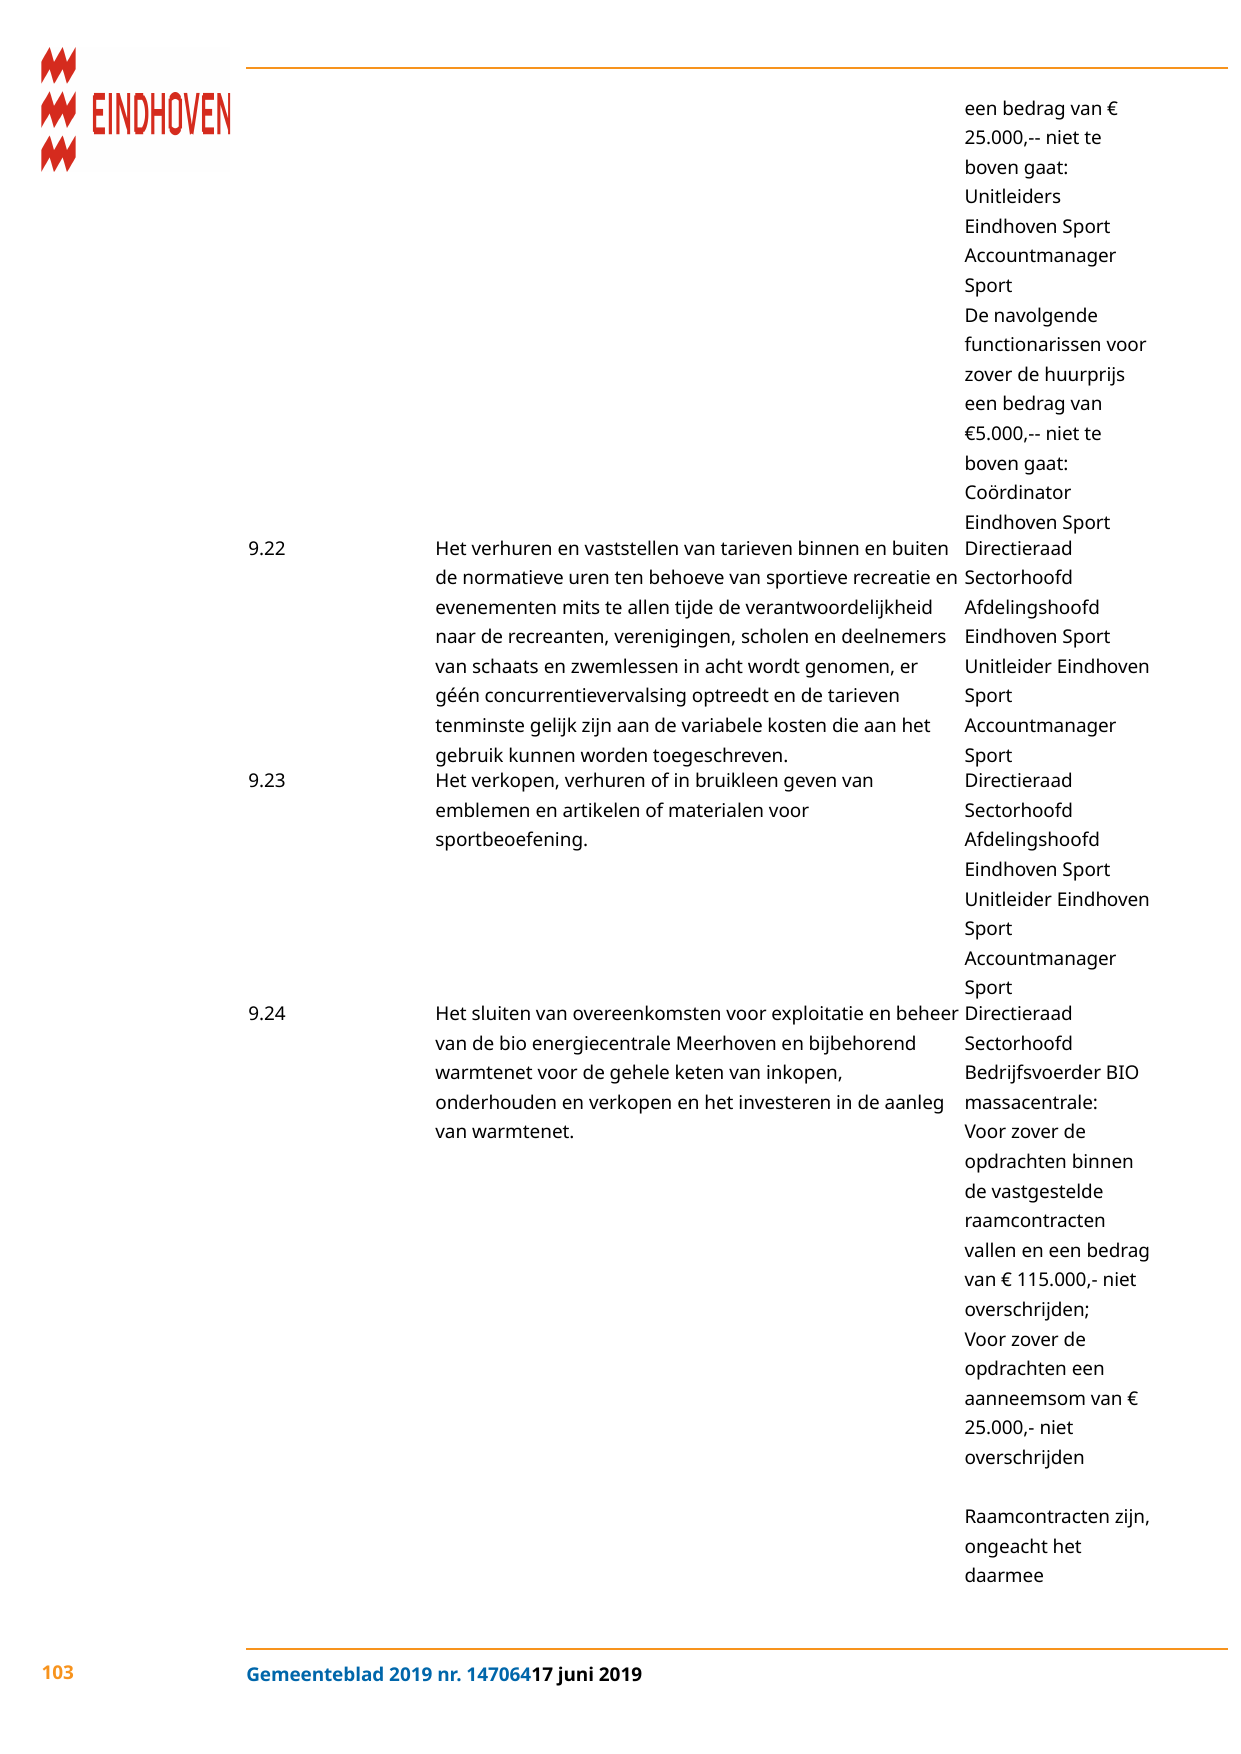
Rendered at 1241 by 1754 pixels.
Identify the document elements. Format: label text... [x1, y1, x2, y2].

table_cell [435, 95, 964, 535]
table_cell Directieraad Sectorhoofd Afdelingshoofd Eindhoven Sport Unitleider Eindhoven Sport Accountmanager Sport [964, 535, 1152, 767]
table_cell een bedrag van € 25.000,-- niet te boven gaat: Unitleiders Eindhoven Sport Accountmanager Sport De navolgende functionarissen voor zover de huurprijs een bedrag van €5.000,-- niet te boven gaat: Coördinator Eindhoven Sport [964, 95, 1152, 535]
table_cell Directieraad Sectorhoofd Bedrijfsvoerder BIO massacentrale: Voor zover de opdrachten binnen de vastgestelde raamcontracten vallen en een bedrag van € 115.000,- niet overschrijden; Voor zover de opdrachten een aanneemsom van € 25.000,- niet overschrijden Raamcontracten zijn, ongeacht het daarmee [964, 1000, 1152, 1588]
table_cell Directieraad Sectorhoofd Afdelingshoofd Eindhoven Sport Unitleider Eindhoven Sport Accountmanager Sport [964, 768, 1152, 1000]
table_cell 9.23 [248, 768, 435, 1000]
table_cell [248, 95, 435, 535]
table_cell 9.22 [248, 535, 435, 767]
table_cell Het sluiten van overeenkomsten voor exploitatie en beheer van de bio energiecentrale Meerhoven en bijbehorend warmtenet voor de gehele keten van inkopen, onderhouden en verkopen en het investeren in de aanleg van warmtenet. [435, 1000, 964, 1588]
picture [41, 47, 231, 172]
table_cell 9.24 [248, 1000, 435, 1588]
table_cell Het verkopen, verhuren of in bruikleen geven van emblemen en artikelen of materialen voor sportbeoefening. [435, 768, 964, 1000]
table_cell Het verhuren en vaststellen van tarieven binnen en buiten de normatieve uren ten behoeve van sportieve recreatie en evenementen mits te allen tijde de verantwoordelijkheid naar de recreanten, verenigingen, scholen en deelnemers van schaats en zwemlessen in acht wordt genomen, er géén concurrentievervalsing optreedt en de tarieven tenminste gelijk zijn aan de variabele kosten die aan het gebruik kunnen worden toegeschreven. [435, 535, 964, 767]
